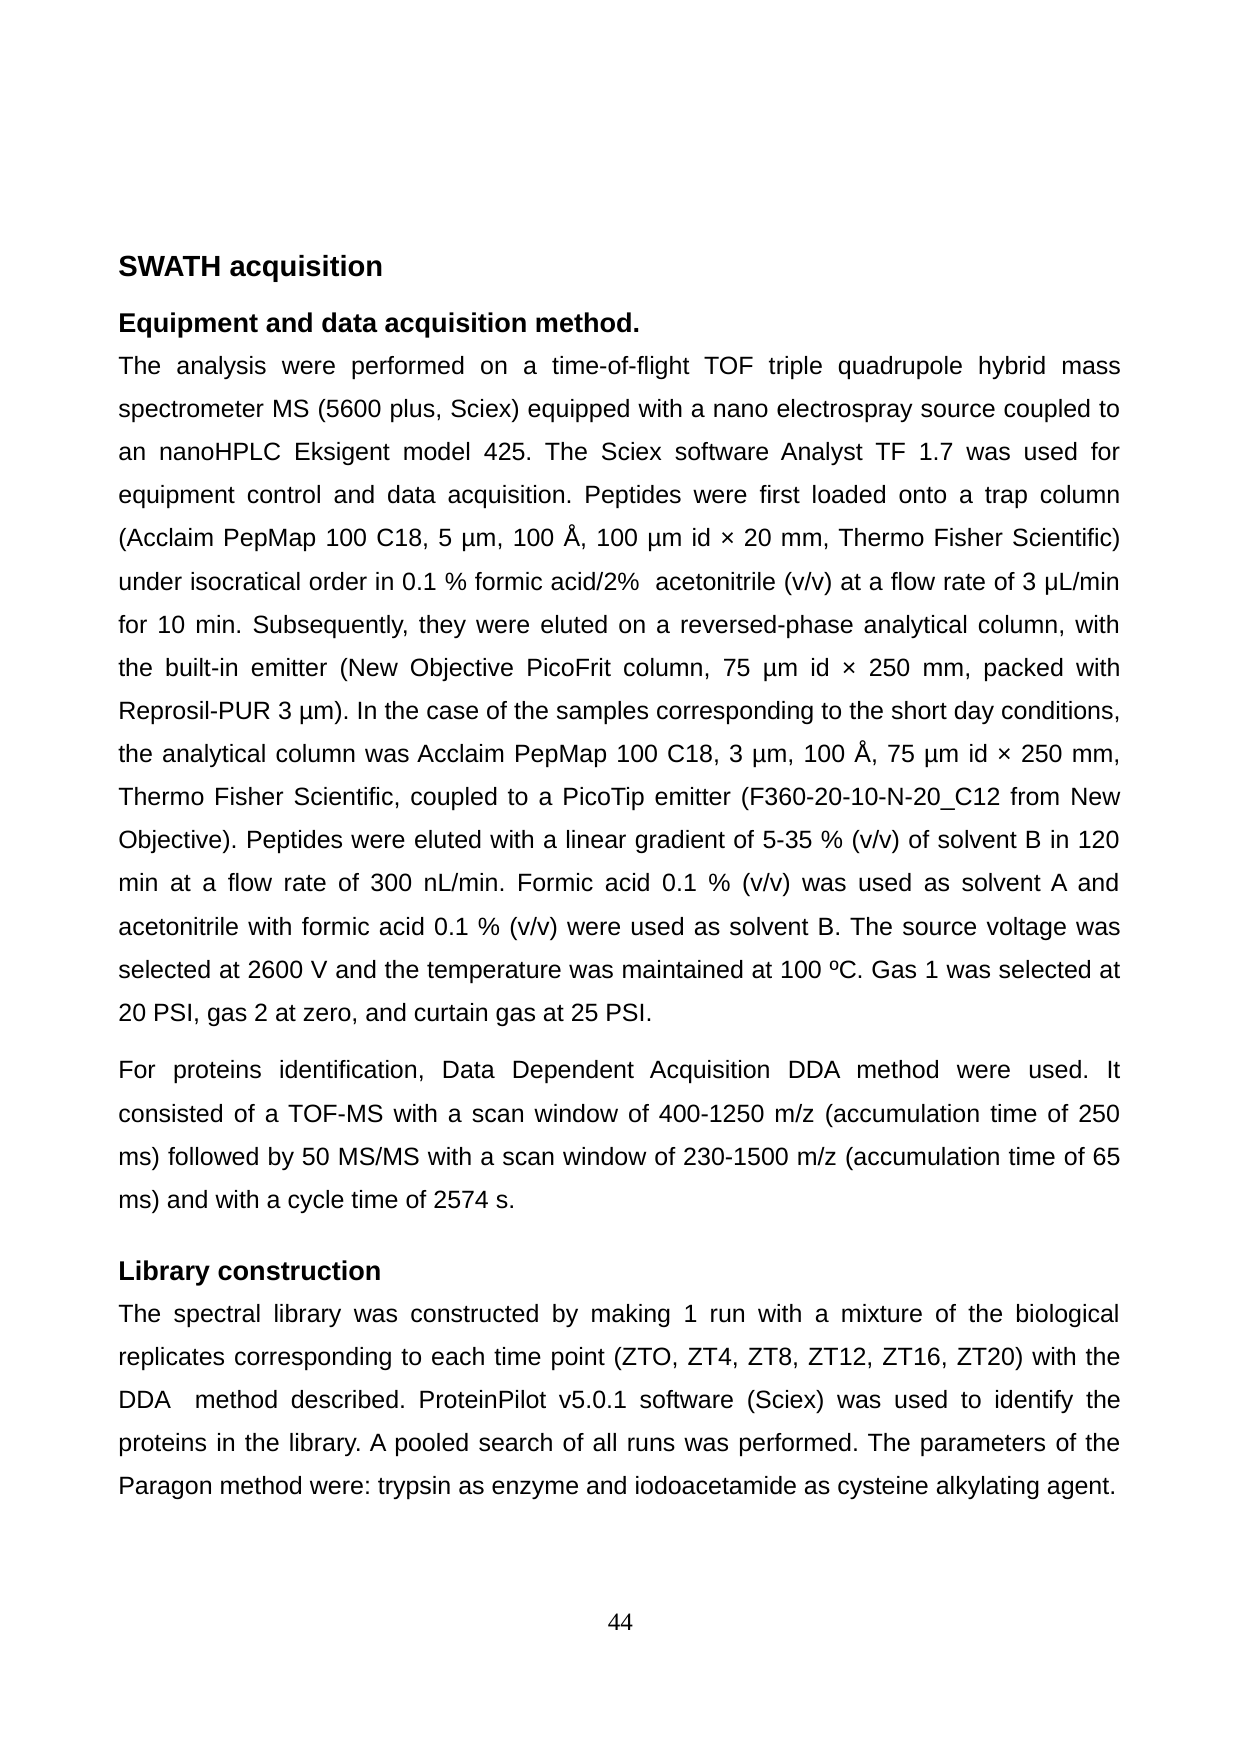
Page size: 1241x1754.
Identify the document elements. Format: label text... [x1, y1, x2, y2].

text The spectral library was constructed by making 1 run with a mixture of the biological replicates corresponding to each time point (ZTO, ZT4, ZT8, ZT12, ZT16, ZT20) with the DDA method described. ProteinPilot v5.0.1 software (Sciex) was used to identify the proteins in the library. A pooled search of all runs was performed. The parameters of the Paragon method were: trypsin as enzyme and iodoacetamide as cysteine alkylating agent. [118, 1299, 1122, 1500]
subtitle Equipment and data acquisition method. [118, 307, 1122, 338]
subtitle Library construction [118, 1255, 1122, 1286]
subtitle SWATH acquisition [118, 249, 1122, 282]
text The analysis were performed on a time-of-flight TOF triple quadrupole hybrid mass spectrometer MS (5600 plus, Sciex) equipped with a nano electrospray source coupled to an nanoHPLC Eksigent model 425. The Sciex software Analyst TF 1.7 was used for equipment control and data acquisition. Peptides were first loaded onto a trap column (Acclaim PepMap 100 C18, 5 µm, 100 Å, 100 µm id × 20 mm, Thermo Fisher Scientific) under isocratical order in 0.1 % formic acid/2% acetonitrile (v/v) at a flow rate of 3 μL/min for 10 min. Subsequently, they were eluted on a reversed-phase analytical column, with the built-in emitter (New Objective PicoFrit column, 75 µm id × 250 mm, packed with Reprosil-PUR 3 µm). In the case of the samples corresponding to the short day conditions, the analytical column was Acclaim PepMap 100 C18, 3 µm, 100 Å, 75 µm id × 250 mm, Thermo Fisher Scientific, coupled to a PicoTip emitter (F360-20-10-N-20_C12 from New Objective). Peptides were eluted with a linear gradient of 5-35 % (v/v) of solvent B in 120 min at a flow rate of 300 nL/min. Formic acid 0.1 % (v/v) was used as solvent A and acetonitrile with formic acid 0.1 % (v/v) were used as solvent B. The source voltage was selected at 2600 V and the temperature was maintained at 100 ºC. Gas 1 was selected at 20 PSI, gas 2 at zero, and curtain gas at 25 PSI. [118, 351, 1122, 1027]
text For proteins identification, Data Dependent Acquisition DDA method were used. It consisted of a TOF-MS with a scan window of 400-1250 m/z (accumulation time of 250 ms) followed by 50 MS/MS with a scan window of 230-1500 m/z (accumulation time of 65 ms) and with a cycle time of 2574 s. [118, 1056, 1122, 1214]
